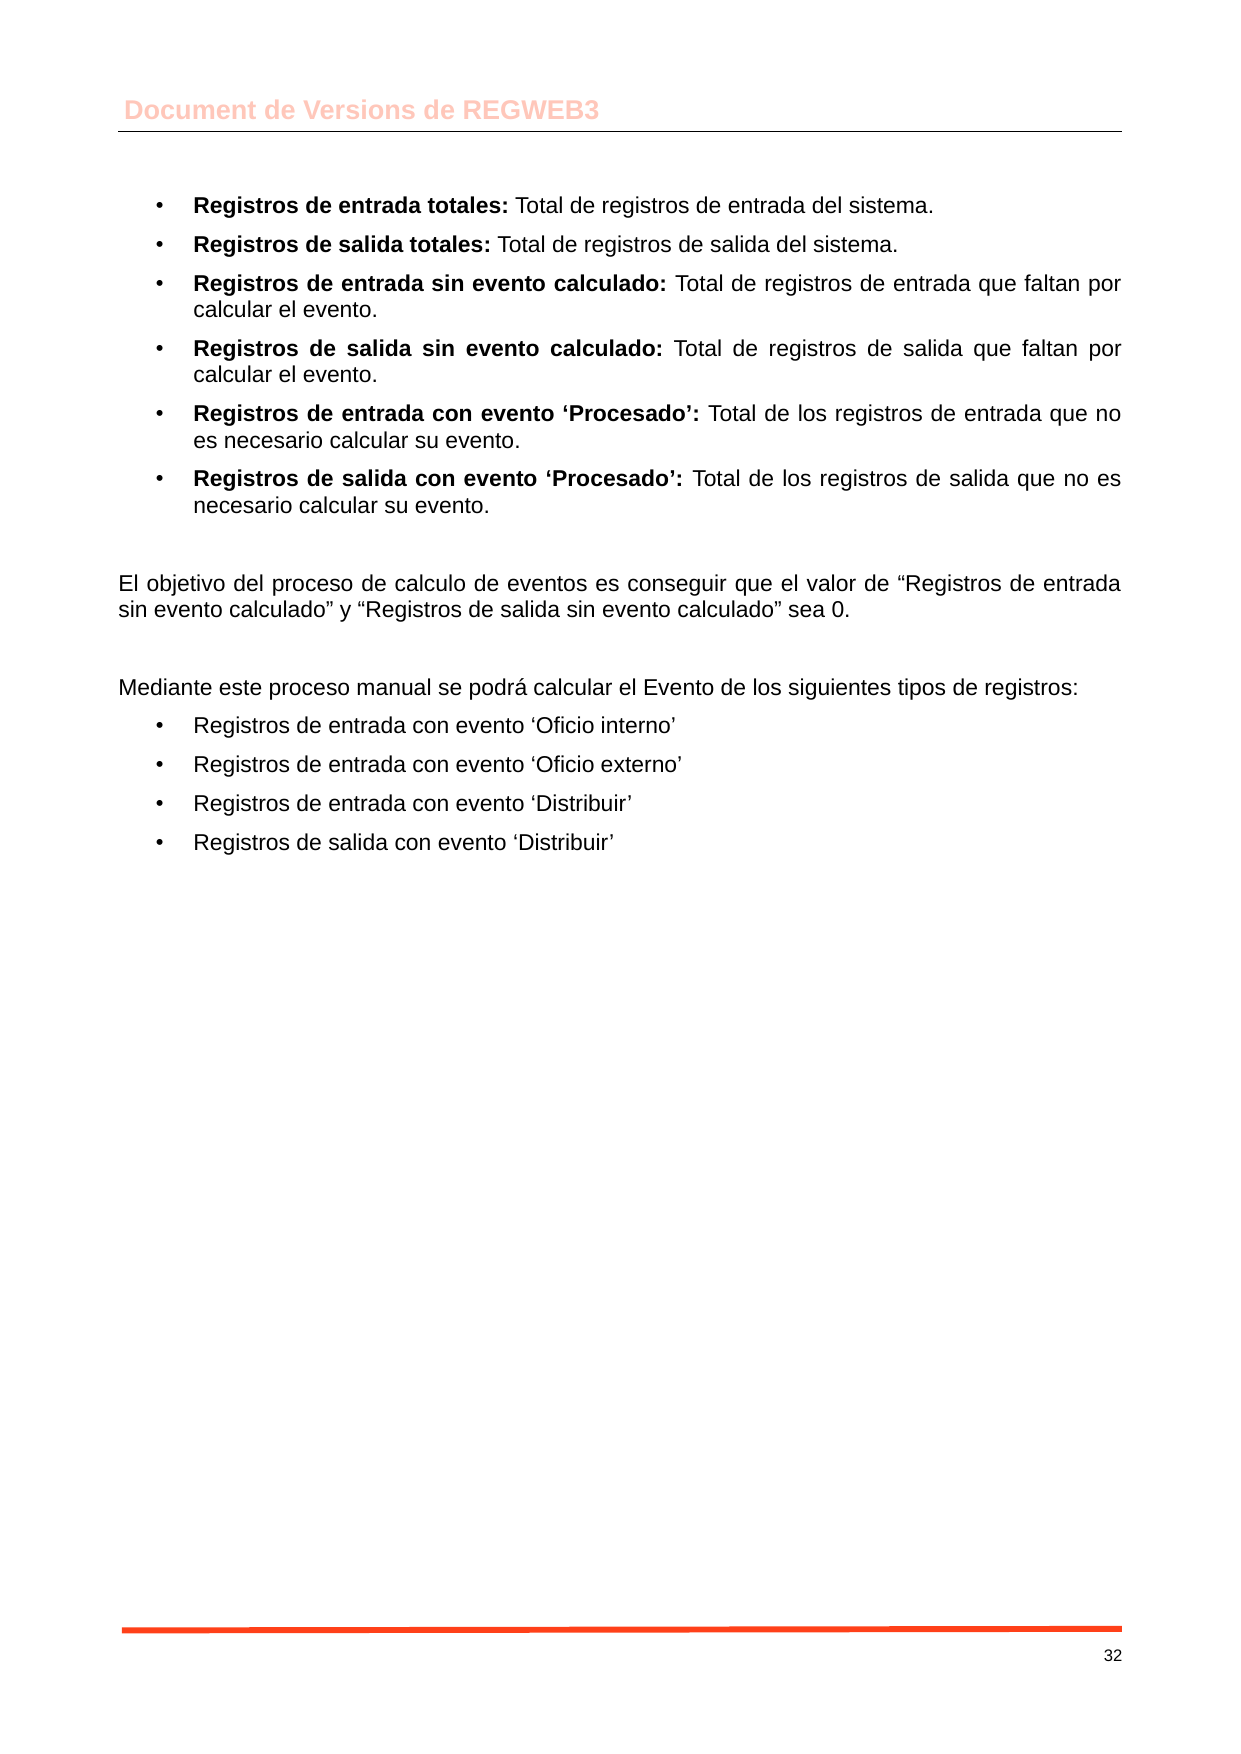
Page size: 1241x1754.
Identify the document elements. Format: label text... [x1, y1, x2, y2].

list Registros de entrada con evento ‘Distribuir’ [156, 790, 1122, 816]
list Registros de salida totales: Total de registros de salida del sistema. [156, 231, 1122, 257]
text El objetivo del proceso de calculo de eventos es conseguir que el valor de “Registros de entrada sin evento calculado” y “Registros de salida sin evento calculado” sea 0. [118, 569, 1122, 622]
list Registros de salida con evento ‘Distribuir’ [156, 829, 1122, 855]
text Mediante este proceso manual se podrá calcular el Evento de los siguientes tipos de registros: [118, 673, 1122, 700]
list Registros de entrada con evento ‘Oficio externo’ [156, 751, 1122, 778]
list Registros de entrada sin evento calculado: Total de registros de entrada que faltan por calcular el evento. [156, 270, 1122, 322]
list Registros de entrada con evento ‘Procesado’: Total de los registros de entrada que no es necesario calcular su evento. [156, 400, 1122, 453]
list Registros de salida con evento ‘Procesado’: Total de los registros de salida que no es necesario calcular su evento. [156, 465, 1122, 518]
list Registros de entrada con evento ‘Oficio interno’ [156, 712, 1122, 739]
list Registros de entrada totales: Total de registros de entrada del sistema. [156, 192, 1122, 218]
list Registros de salida sin evento calculado: Total de registros de salida que faltan por calcular el evento. [156, 335, 1122, 388]
